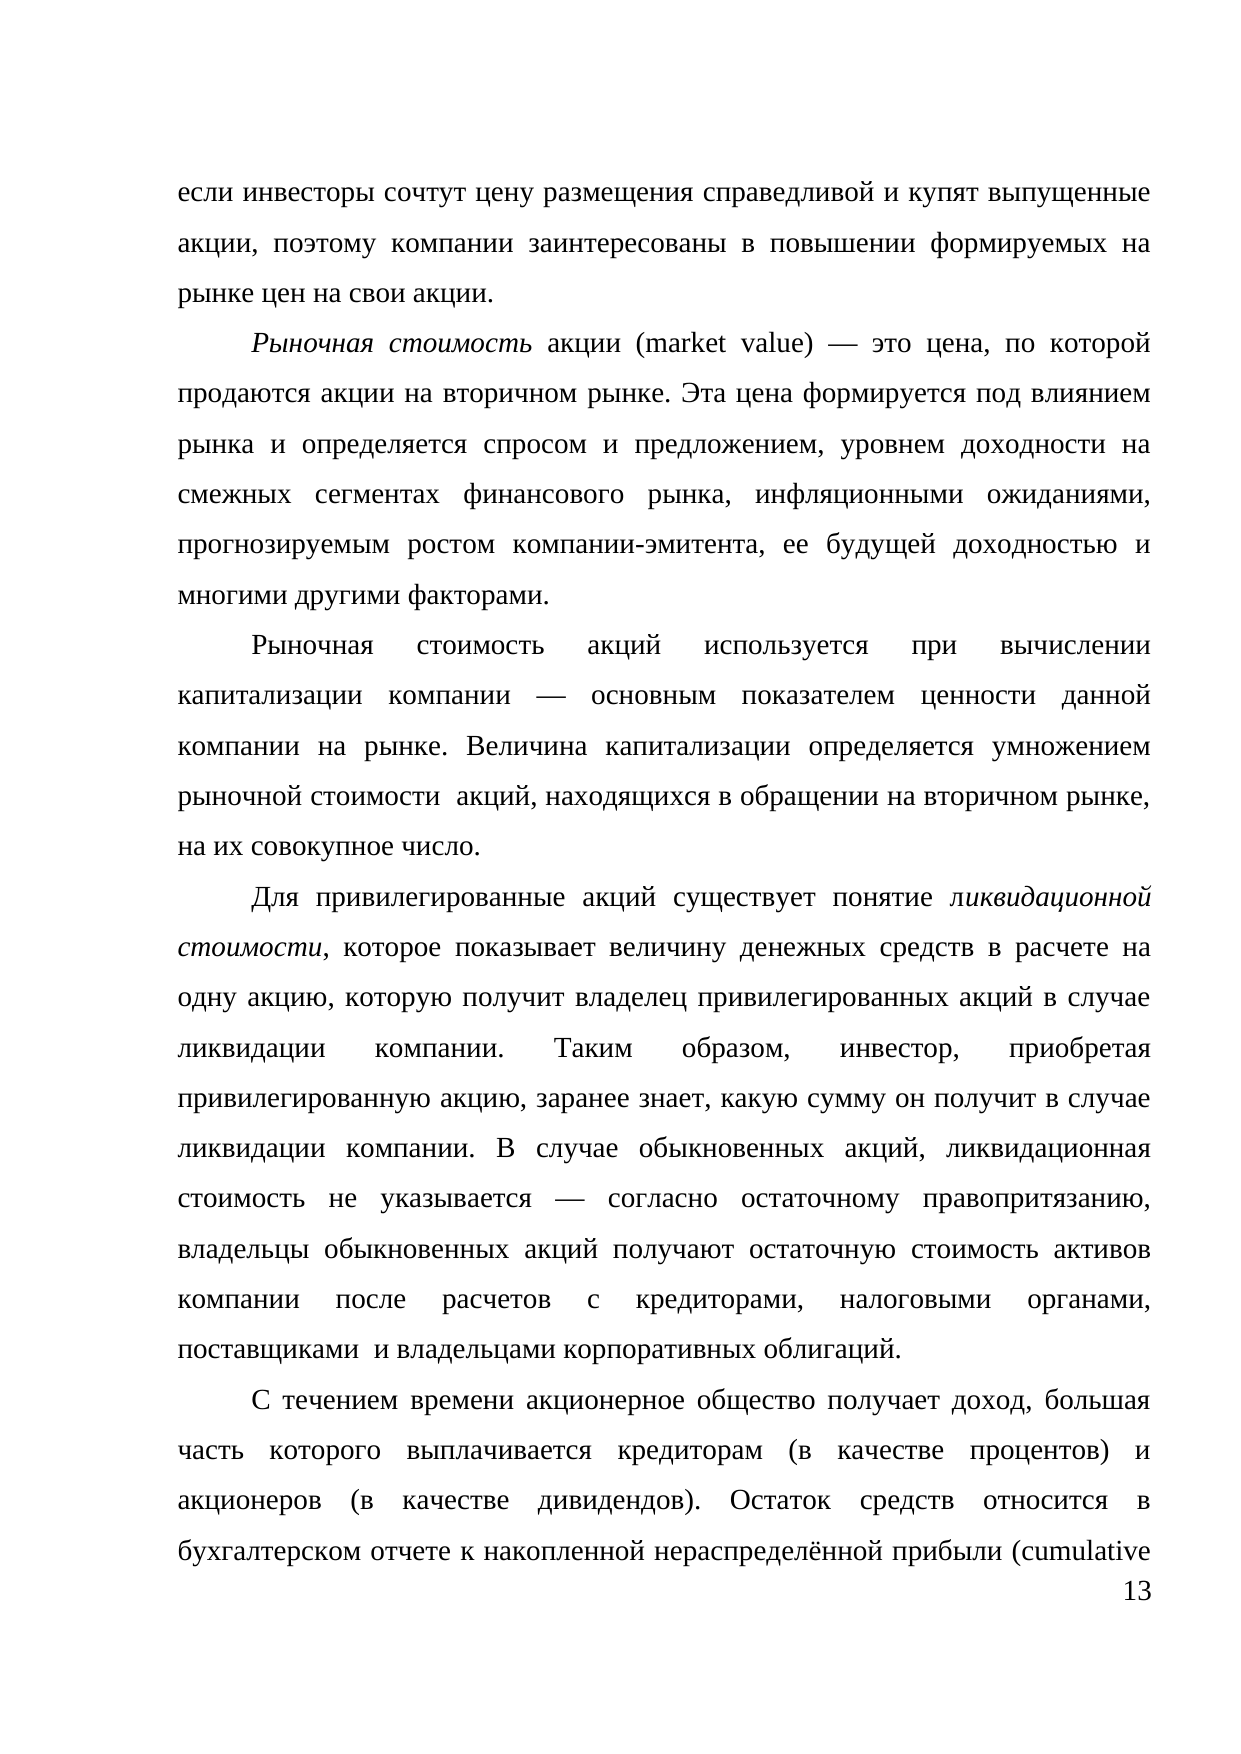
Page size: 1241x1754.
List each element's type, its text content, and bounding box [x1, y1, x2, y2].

text Рыночная стоимость акций используется при вычислении капитализации компании — основным показателем ценности данной компании на рынке. Величина капитализации определяется умножением рыночной стоимости акций, находящихся в обращении на вторичном рынке, на их совокупное число. [177, 627, 1152, 862]
text если инвесторы сочтут цену размещения справедливой и купят выпущенные акции, поэтому компании заинтересованы в повышении формируемых на рынке цен на свои акции. [177, 174, 1152, 308]
text Для привилегированные акций существует понятие ликвидационной стоимости, которое показывает величину денежных средств в расчете на одну акцию, которую получит владелец привилегированных акций в случае ликвидации компании. Таким образом, инвестор, приобретая привилегированную акцию, заранее знает, какую сумму он получит в случае ликвидации компании. В случае обыкновенных акций, ликвидационная стоимость не указывается — согласно остаточному правопритязанию, владельцы обыкновенных акций получают остаточную стоимость активов компании после расчетов с кредиторами, налоговыми органами, поставщиками и владельцами корпоративных облигаций. [177, 879, 1152, 1365]
text С течением времени акционерное общество получает доход, большая часть которого выплачивается кредиторам (в качестве процентов) и акционеров (в качестве дивидендов). Остаток средств относится в бухгалтерском отчете к накопленной нераспределённой прибыли (cumulative [177, 1382, 1152, 1566]
text Рыночная стоимость акции (market value) — это цена, по которой продаются акции на вторичном рынке. Эта цена формируется под влиянием рынка и определяется спросом и предложением, уровнем доходности на смежных сегментах финансового рынка, инфляционными ожиданиями, прогнозируемым ростом компании-эмитента, ее будущей доходностью и многими другими факторами. [177, 325, 1152, 610]
